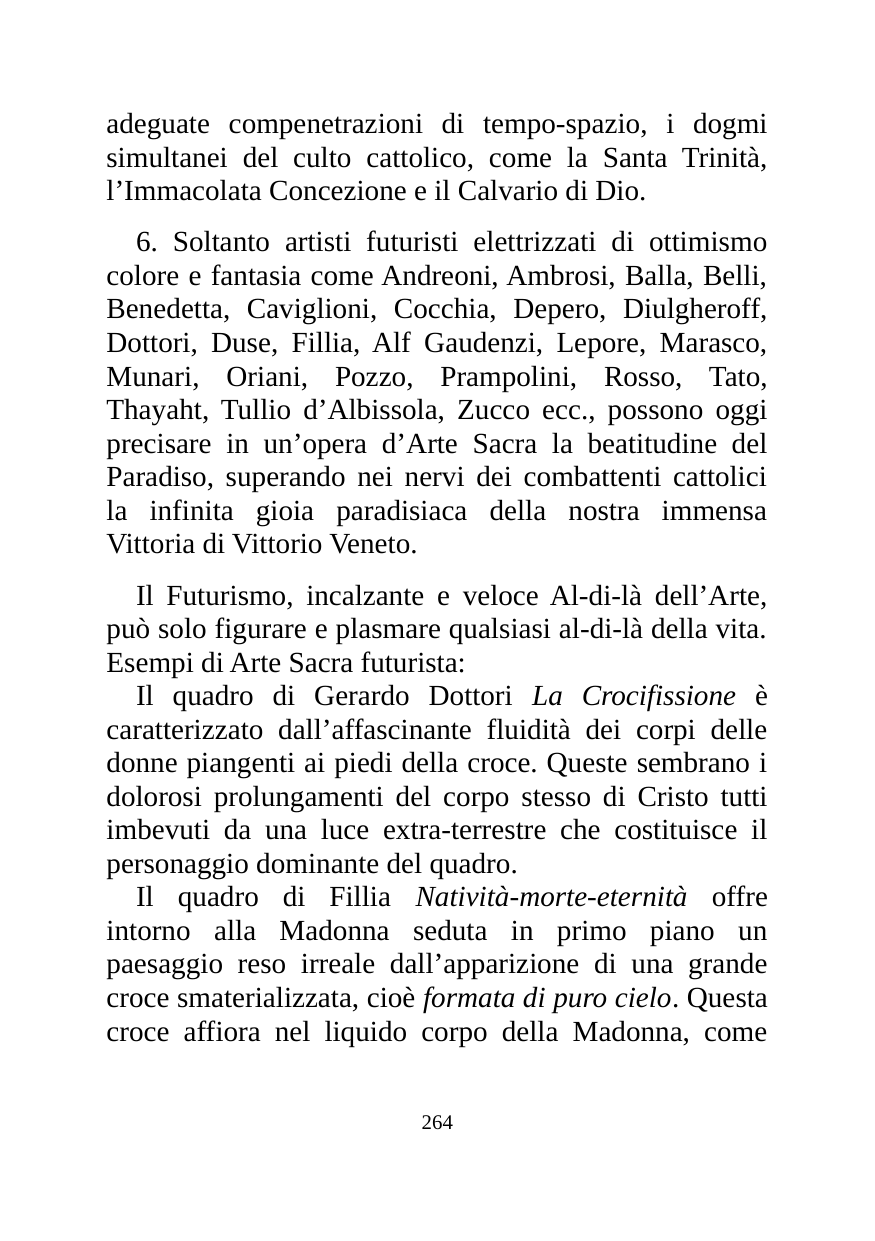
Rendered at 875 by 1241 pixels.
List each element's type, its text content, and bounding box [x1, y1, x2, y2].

text Il Futurismo, incalzante e veloce Al-di-là dell’Arte, può solo figurare e plasmare qualsiasi al-di-là della vita. Esempi di Arte Sacra futurista: [106, 578, 768, 678]
text adeguate compenetrazioni di tempo-spazio, i dogmi simultanei del culto cattolico, come la Santa Trinità, l’Immacolata Concezione e il Calvario di Dio. [106, 106, 768, 207]
text Il quadro di Fillia Natività-morte-eternità offre intorno alla Madonna seduta in primo piano un paesaggio reso irreale dall’apparizione di una grande croce smaterializzata, cioè formata di puro cielo. Questa croce affiora nel liquido corpo della Madonna, come [106, 879, 768, 1047]
text Il quadro di Gerardo Dottori La Crocifissione è caratterizzato dall’affascinante fluidità dei corpi delle donne piangenti ai piedi della croce. Queste sembrano i dolorosi prolungamenti del corpo stesso di Cristo tutti imbevuti da una luce extra-terrestre che costituisce il personaggio dominante del quadro. [106, 678, 768, 879]
text 6. Soltanto artisti futuristi elettrizzati di ottimismo colore e fantasia come Andreoni, Ambrosi, Balla, Belli, Benedetta, Caviglioni, Cocchia, Depero, Diulgheroff, Dottori, Duse, Fillia, Alf Gaudenzi, Lepore, Marasco, Munari, Oriani, Pozzo, Prampolini, Rosso, Tato, Thayaht, Tullio d’Albissola, Zucco ecc., possono oggi precisare in un’opera d’Arte Sacra la beatitudine del Paradiso, superando nei nervi dei combattenti cattolici la infinita gioia paradisiaca della nostra immensa Vittoria di Vittorio Veneto. [106, 224, 768, 560]
